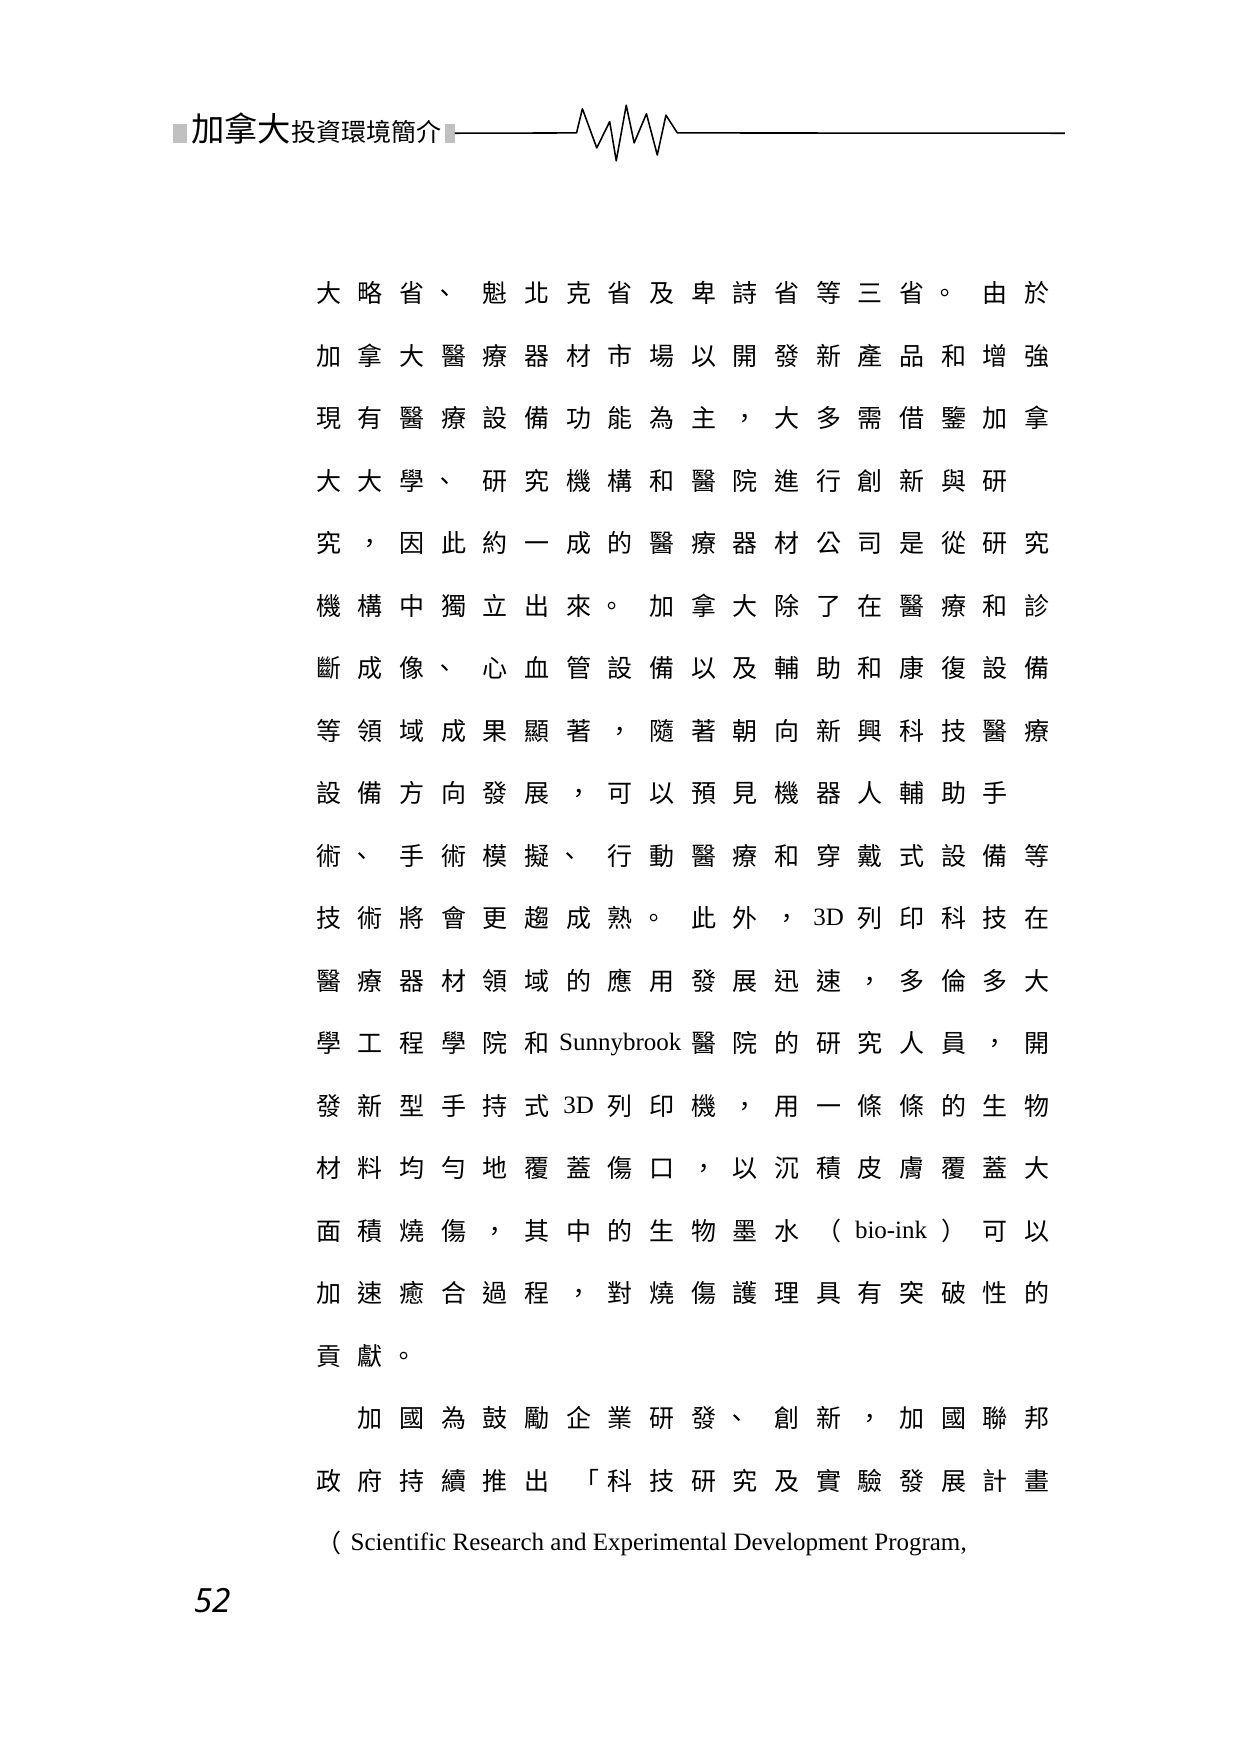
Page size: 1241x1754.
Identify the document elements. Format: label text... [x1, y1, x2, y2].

text 加國為鼓勵企業研發、創新，加國聯邦政府持續推出「科技研究及實驗發展計畫（Scientific Research and Experimental Development Program, [281, 1375, 1058, 1563]
text 大略省、魁北克省及卑詩省等三省。由於加拿大醫療器材市場以開發新產品和增強現有醫療設備功能為主，大多需借鑒加拿大大學、研究機構和醫院進行創新與研究，因此約一成的醫療器材公司是從研究機構中獨立出來。加拿大除了在醫療和診斷成像、心血管設備以及輔助和康復設備等領域成果顯著，隨著朝向新興科技醫療設備方向發展，可以預見機器人輔助手術、手術模擬、行動醫療和穿戴式設備等技術將會更趨成熟。此外，3D列印科技在醫療器材領域的應用發展迅速，多倫多大學工程學院和Sunnybrook醫院的研究人員，開發新型手持式3D列印機，用一條條的生物材料均勻地覆蓋傷口，以沉積皮膚覆蓋大面積燒傷，其中的生物墨水（bio-ink）可以加速癒合過程，對燒傷護理具有突破性的貢獻。 [281, 250, 1058, 1375]
